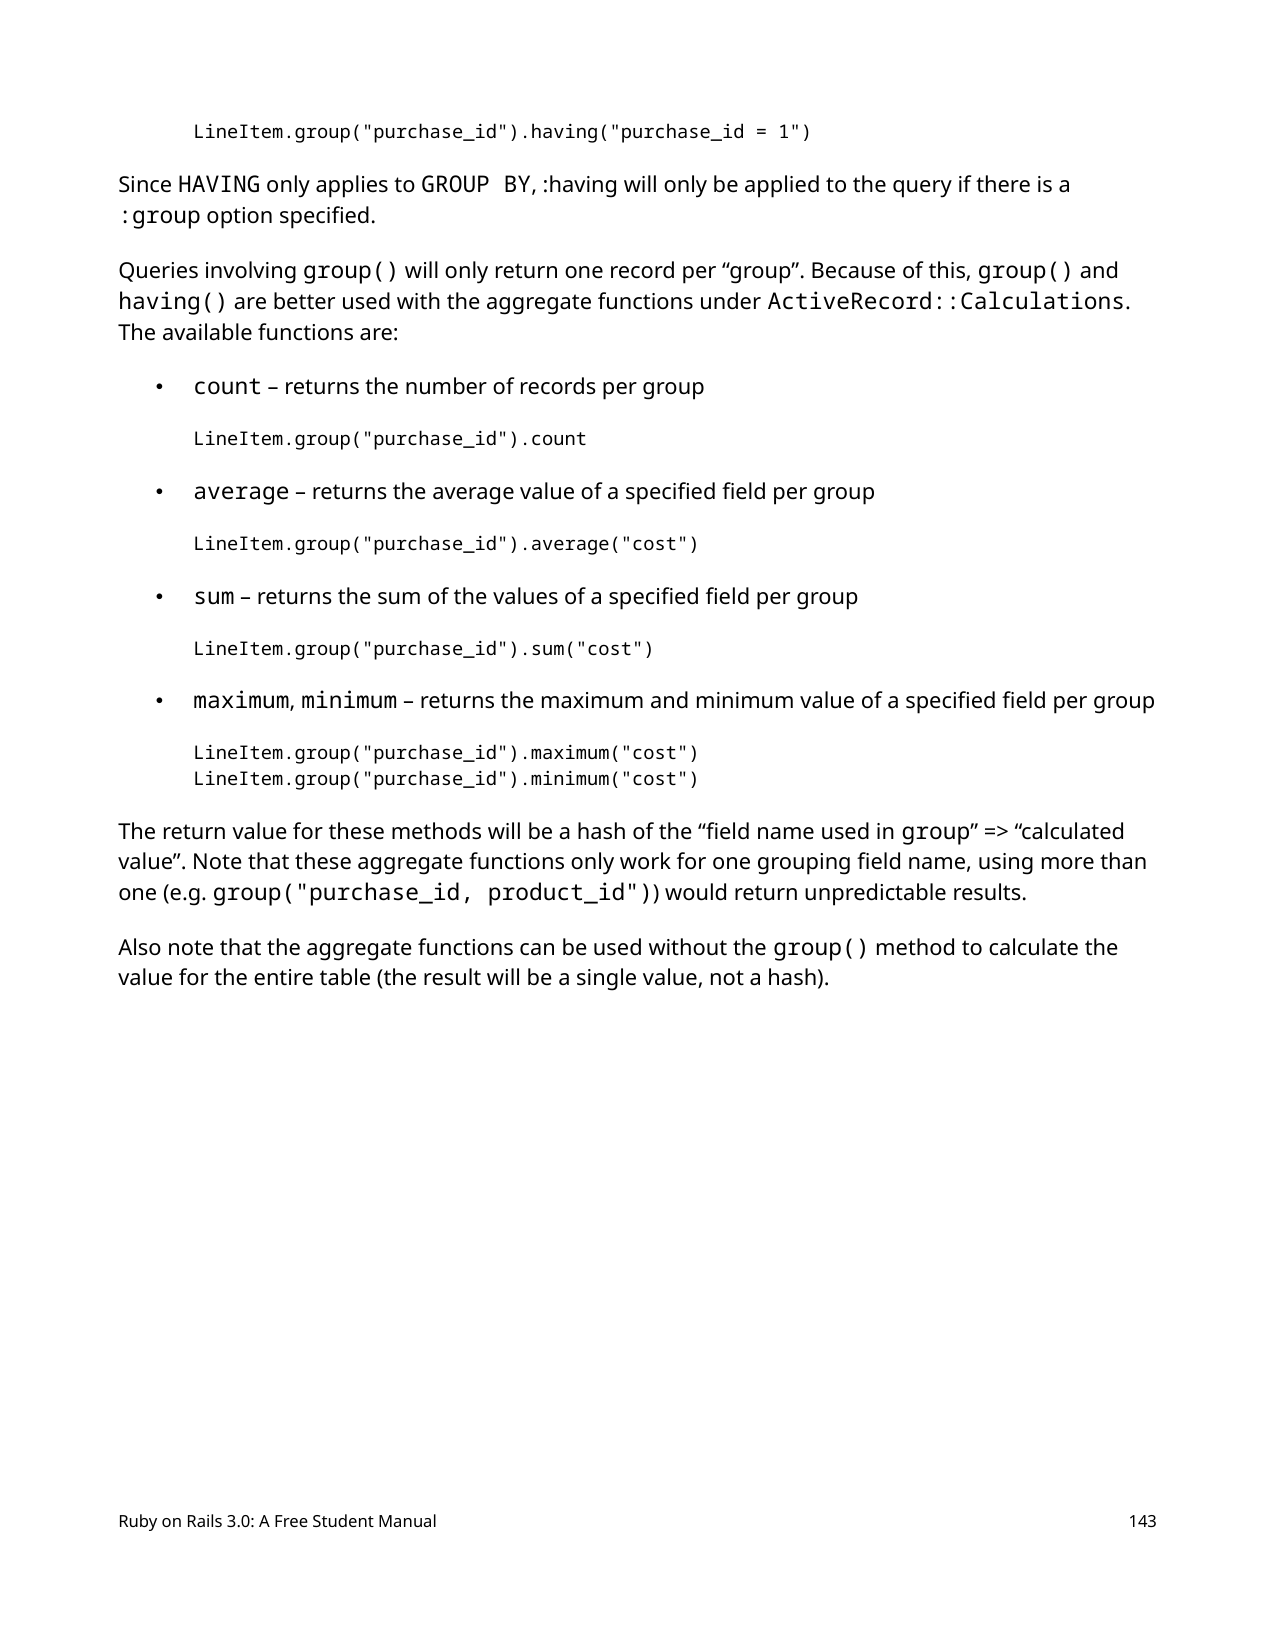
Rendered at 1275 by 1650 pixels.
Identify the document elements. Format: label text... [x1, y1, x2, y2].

text Queries involving group() will only return one record per “group”. Because of this, group() and having() are better used with the aggregate functions under ActiveRecord::Calculations. The available functions are: [118, 254, 1157, 346]
list maximum, minimum – returns the maximum and minimum value of a specified field per group [156, 684, 1157, 716]
list LineItem.group("purchase_id").count [156, 426, 1157, 451]
text The return value for these methods will be a hash of the “field name used in group” => “calculated value”. Note that these aggregate functions only work for one grouping field name, using more than one (e.g. group("purchase_id, product_id")) would return unpredictable results. [118, 814, 1157, 907]
list LineItem.group("purchase_id").average("cost") [156, 530, 1157, 556]
text Also note that the aggregate functions can be used without the group() method to calculate the value for the entire table (the result will be a single value, not a hash). [118, 931, 1157, 992]
list average – returns the average value of a specified field per group [156, 475, 1157, 506]
list sum – returns the sum of the values of a specified field per group [156, 580, 1157, 611]
text Since HAVING only applies to GROUP BY, :having will only be applied to the query if there is a :group option specified. [118, 168, 1157, 230]
list LineItem.group("purchase_id").maximum("cost") LineItem.group("purchase_id").minimum("cost") [156, 739, 1157, 791]
text LineItem.group("purchase_id").having("purchase_id = 1") [193, 118, 1157, 144]
list count – returns the number of records per group [156, 370, 1157, 402]
list LineItem.group("purchase_id").sum("cost") [156, 635, 1157, 660]
